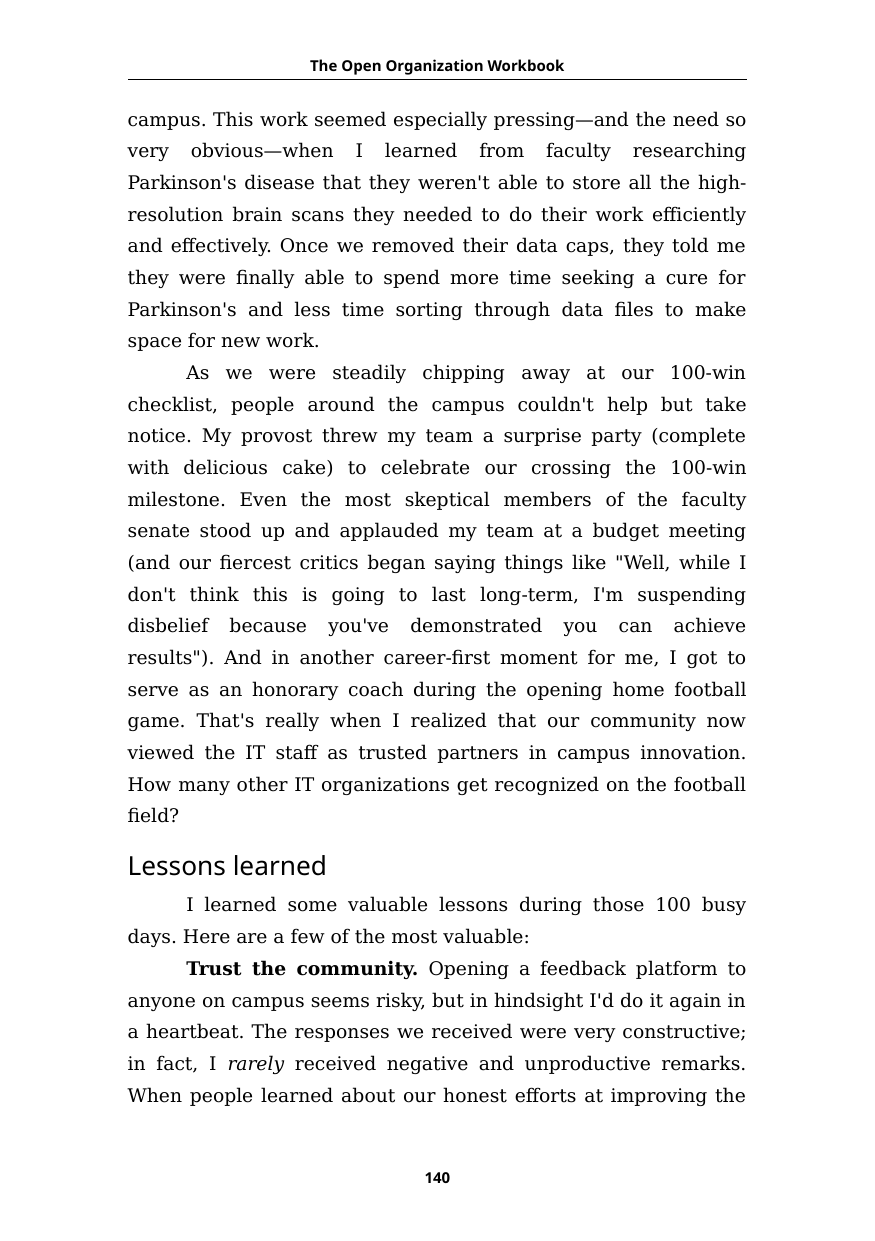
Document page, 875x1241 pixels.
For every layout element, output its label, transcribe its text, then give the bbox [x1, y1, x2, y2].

text campus. This work seemed especially pressing—and the need so very obvious—when I learned from faculty researching Parkinson's disease that they weren't able to store all the high-resolution brain scans they needed to do their work efficiently and effectively. Once we removed their data caps, they told me they were finally able to spend more time seeking a cure for Parkinson's and less time sorting through data files to make space for new work. [127, 109, 747, 352]
text I learned some valuable lessons during those 100 busy days. Here are a few of the most valuable: [127, 894, 747, 948]
text As we were steadily chipping away at our 100-win checklist, people around the campus couldn't help but take notice. My provost threw my team a surprise party (complete with delicious cake) to celebrate our crossing the 100-win milestone. Even the most skeptical members of the faculty senate stood up and applauded my team at a budget meeting (and our fiercest critics began saying things like "Well, while I don't think this is going to last long-term, I'm suspending disbelief because you've demonstrated you can achieve results"). And in another career-first moment for me, I got to serve as an honorary coach during the opening home football game. That's really when I realized that our community now viewed the IT staff as trusted partners in campus innovation. How many other IT organizations get recognized on the football field? [127, 362, 747, 827]
subtitle Lessons learned [127, 852, 747, 882]
text Trust the community. Opening a feedback platform to anyone on campus seems risky, but in hindsight I'd do it again in a heartbeat. The responses we received were very constructive; in fact, I rarely received negative and unproductive remarks. When people learned about our honest efforts at improving the [127, 958, 747, 1107]
